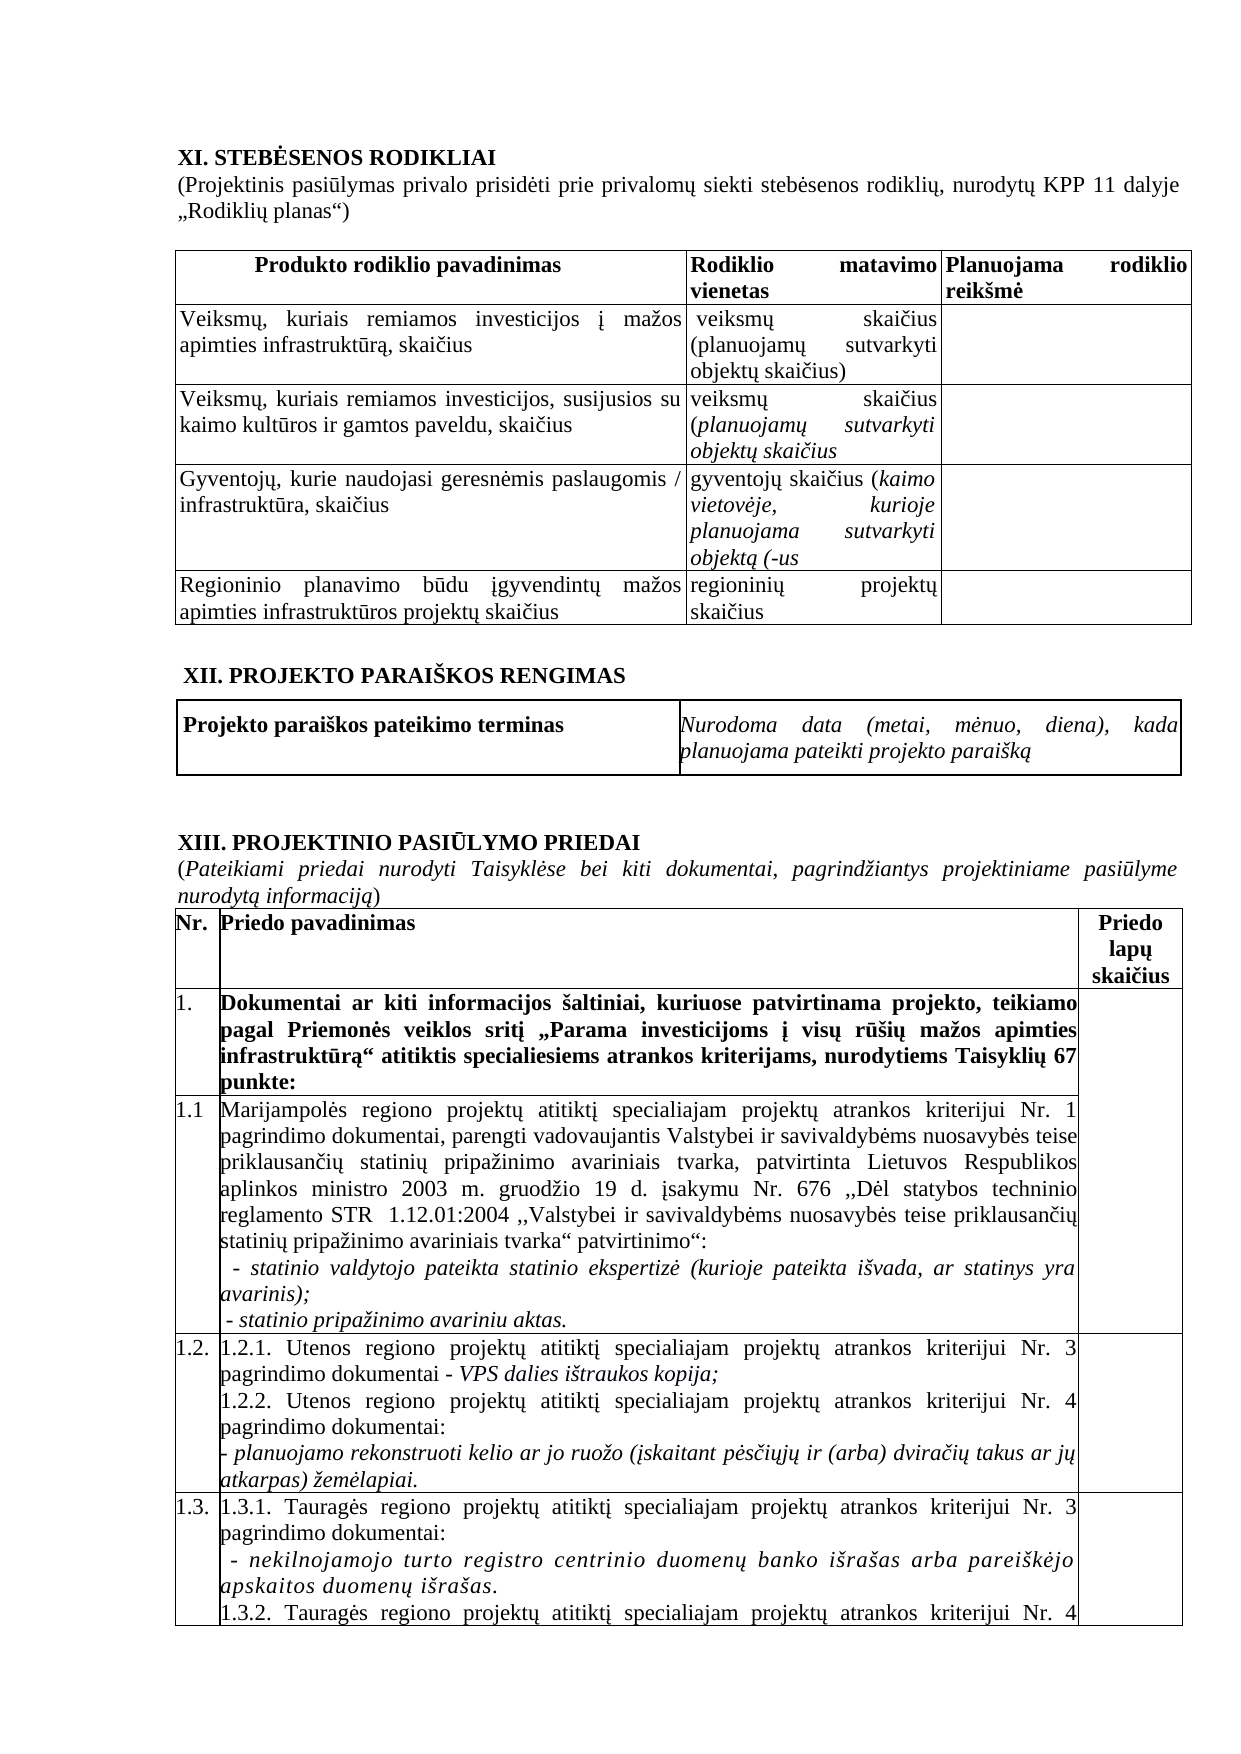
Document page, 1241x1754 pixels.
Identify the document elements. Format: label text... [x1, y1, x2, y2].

table_cell 1.3. [176, 1493, 219, 1625]
table_cell regioninių projektų skaičius [687, 571, 941, 624]
table_cell Gyventojų, kurie naudojasi geresnėmis paslaugomis / infrastruktūra, skaičius [176, 465, 686, 570]
table_cell 1.2. [176, 1334, 219, 1492]
table_header Nurodoma data (metai, mėnuo, diena), kada planuojama pateikti projekto paraišką [681, 701, 1180, 774]
table_cell Veiksmų, kuriais remiamos investicijos į mažos apimties infrastruktūrą, skaičius [176, 305, 686, 384]
table_header Planuojama rodiklio reikšmė [942, 251, 1191, 304]
table_cell [942, 571, 1191, 624]
table_cell 1.1 [176, 1096, 219, 1333]
table_cell Marijampolės regiono projektų atitiktį specialiajam projektų atrankos kriterijui Nr. 1 pagrindimo dokumentai, parengti vadovaujantis Valstybei ir savivaldybėms nuosavybės teise priklausančių statinių pripažinimo avariniais tvarka, patvirtinta Lietuvos Respublikos aplinkos ministro 2003 m. gruodžio 19 d. įsakymu Nr. 676 ,,Dėl statybos techninio reglamento STR 1.12.01:2004 ,,Valstybei ir savivaldybėms nuosavybės teise priklausančių statinių pripažinimo avariniais tvarka“ patvirtinimo“: - statinio valdytojo pateikta statinio ekspertizė (kurioje pateikta išvada, ar statinys yra avarinis); - statinio pripažinimo avariniu aktas. [221, 1096, 1078, 1333]
table_header Nr. [176, 909, 219, 988]
text XI. STEBĖSENOS RODIKLIAI [177, 144, 1181, 171]
table_cell Veiksmų, kuriais remiamos investicijos, susijusios su kaimo kultūros ir gamtos paveldu, skaičius [176, 385, 686, 464]
table_cell [1079, 989, 1182, 1333]
table_cell [942, 305, 1191, 384]
table_header Produkto rodiklio pavadinimas [176, 251, 686, 304]
table_cell [1079, 1334, 1182, 1492]
text XII. PROJEKTO PARAIŠKOS RENGIMAS [177, 662, 1181, 688]
table_header Priedo pavadinimas [221, 909, 1078, 988]
table_cell 1.3.1. Tauragės regiono projektų atitiktį specialiajam projektų atrankos kriterijui Nr. 3 pagrindimo dokumentai: - nekilnojamojo turto registro centrinio duomenų banko išrašas arba pareiškėjo apskaitos duomenų išrašas. 1.3.2. Tauragės regiono projektų atitiktį specialiajam projektų atrankos kriterijui Nr. 4 [221, 1493, 1078, 1625]
table_cell veiksmų skaičius (planuojamų sutvarkyti objektų skaičius [687, 385, 941, 464]
table_cell [942, 385, 1191, 464]
table_cell Regioninio planavimo būdu įgyvendintų mažos apimties infrastruktūros projektų skaičius [176, 571, 686, 624]
table_cell [942, 465, 1191, 570]
table_header Projekto paraiškos pateikimo terminas [178, 701, 679, 774]
table_cell 1. [176, 989, 219, 1095]
table_header Rodiklio matavimo vienetas [687, 251, 941, 304]
text (Pateikiami priedai nurodyti Taisyklėse bei kiti dokumentai, pagrindžiantys projektiniame pasiūlyme nurodytą informaciją) [177, 855, 1181, 908]
table_cell Dokumentai ar kiti informacijos šaltiniai, kuriuose patvirtinama projekto, teikiamo pagal Priemonės veiklos sritį „Parama investicijoms į visų rūšių mažos apimties infrastruktūrą“ atitiktis specialiesiems atrankos kriterijams, nurodytiems Taisyklių 67 punkte: [221, 989, 1078, 1095]
table_cell [1079, 1493, 1182, 1625]
text XIII. PROJEKTINIO PASIŪLYMO PRIEDAI [177, 829, 1181, 855]
table_cell 1.2.1. Utenos regiono projektų atitiktį specialiajam projektų atrankos kriterijui Nr. 3 pagrindimo dokumentai - VPS dalies ištraukos kopija; 1.2.2. Utenos regiono projektų atitiktį specialiajam projektų atrankos kriterijui Nr. 4 pagrindimo dokumentai: - planuojamo rekonstruoti kelio ar jo ruožo (įskaitant pėsčiųjų ir (arba) dviračių takus ar jų atkarpas) žemėlapiai. [221, 1334, 1078, 1492]
table_header Priedo lapų skaičius [1079, 909, 1182, 988]
table_cell veiksmų skaičius (planuojamų sutvarkyti objektų skaičius) [687, 305, 941, 384]
table_cell gyventojų skaičius (kaimo vietovėje, kurioje planuojama sutvarkyti objektą (-us [687, 465, 941, 570]
text (Projektinis pasiūlymas privalo prisidėti prie privalomų siekti stebėsenos rodiklių, nurodytų KPP 11 dalyje „Rodiklių planas“) [177, 171, 1181, 223]
